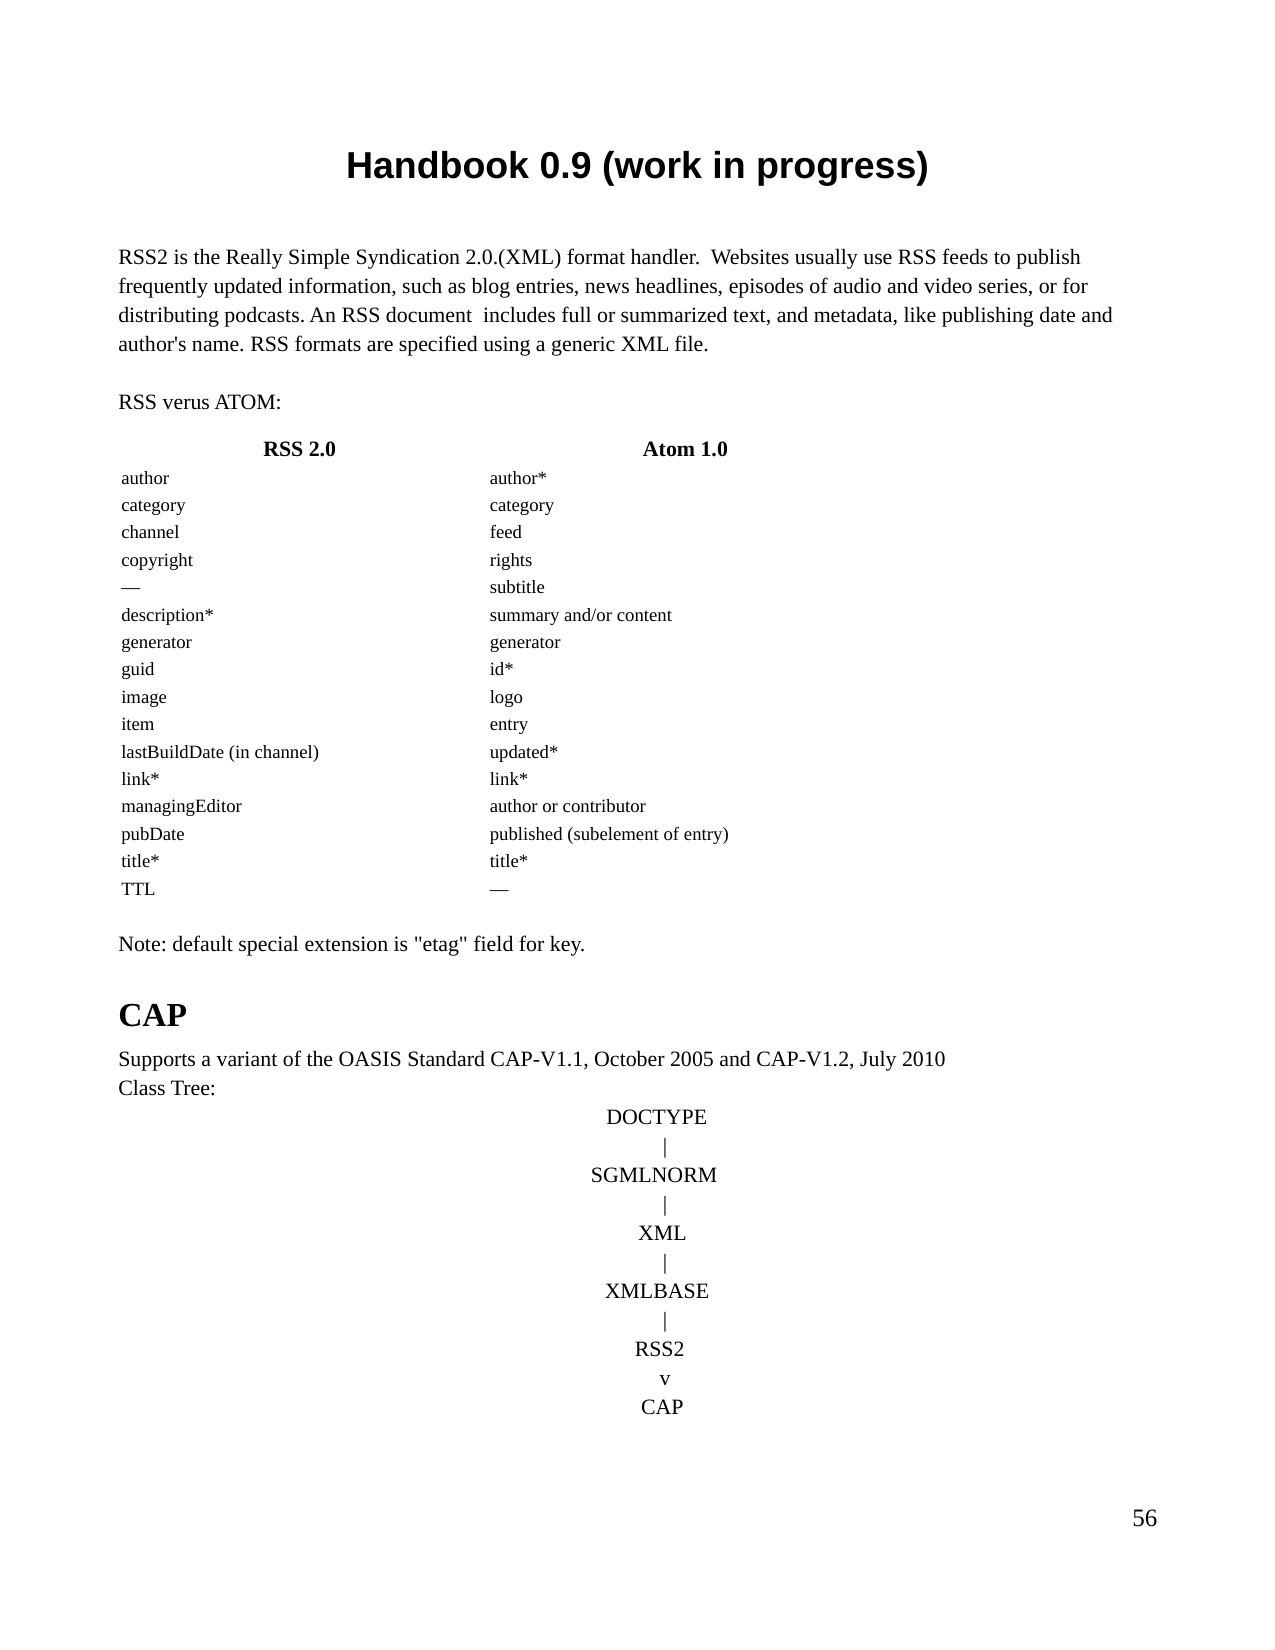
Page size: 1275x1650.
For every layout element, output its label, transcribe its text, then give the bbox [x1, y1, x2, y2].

table_cell image [118, 683, 487, 710]
table_cell description* [118, 601, 487, 628]
text RSS2 is the Really Simple Syndication 2.0.(XML) format handler. Websites usually use RSS feeds to publish frequently updated information, such as blog entries, news headlines, episodes of audio and video series, or for distributing podcasts. An RSS document includes full or summarized text, and metadata, like publishing date and author's name. RSS formats are specified using a generic XML file. [118, 244, 1157, 356]
table_header RSS 2.0 [118, 433, 487, 464]
text RSS2 [118, 1336, 1157, 1361]
table_cell item [118, 710, 487, 738]
text CAP [118, 1394, 1157, 1419]
table_cell generator [487, 628, 889, 655]
table_cell logo [487, 683, 889, 710]
table_cell link* [118, 765, 487, 792]
text Note: default special extension is "etag" field for key. [118, 931, 1157, 956]
table_cell subtitle [487, 573, 889, 601]
table_cell title* [487, 847, 889, 874]
table_cell — [487, 875, 889, 902]
table_cell category [487, 491, 889, 518]
text Supports a variant of the OASIS Standard CAP-V1.1, October 2005 and CAP-V1.2, July 2010 [118, 1046, 1157, 1072]
table_cell rights [487, 546, 889, 573]
table_cell author* [487, 464, 889, 491]
table_cell id* [487, 655, 889, 683]
table_cell author or contributor [487, 793, 889, 820]
table_cell guid [118, 655, 487, 683]
table_cell feed [487, 519, 889, 546]
text v [118, 1365, 1157, 1390]
table_cell title* [118, 847, 487, 874]
text SGMLNORM [118, 1162, 1157, 1187]
table_cell link* [487, 765, 889, 792]
table_cell category [118, 491, 487, 518]
subtitle CAP [118, 995, 1157, 1034]
text XML [118, 1220, 1157, 1245]
text XMLBASE [118, 1278, 1157, 1303]
text | [118, 1307, 1157, 1332]
text | [118, 1133, 1157, 1158]
table_cell pubDate [118, 820, 487, 847]
table_cell entry [487, 710, 889, 738]
text RSS verus ATOM: [118, 389, 1157, 414]
table_cell updated* [487, 738, 889, 765]
table_cell summary and/or content [487, 601, 889, 628]
text DOCTYPE [118, 1104, 1157, 1129]
text Class Tree: [118, 1075, 1157, 1101]
text | [118, 1249, 1157, 1274]
table_cell published (subelement of entry) [487, 820, 889, 847]
table_cell TTL [118, 875, 487, 902]
table_cell managingEditor [118, 793, 487, 820]
table_header Atom 1.0 [487, 433, 889, 464]
table_cell lastBuildDate (in channel) [118, 738, 487, 765]
table_cell copyright [118, 546, 487, 573]
text | [118, 1191, 1157, 1216]
table_cell generator [118, 628, 487, 655]
table_cell author [118, 464, 487, 491]
table_cell channel [118, 519, 487, 546]
table_cell — [118, 573, 487, 601]
